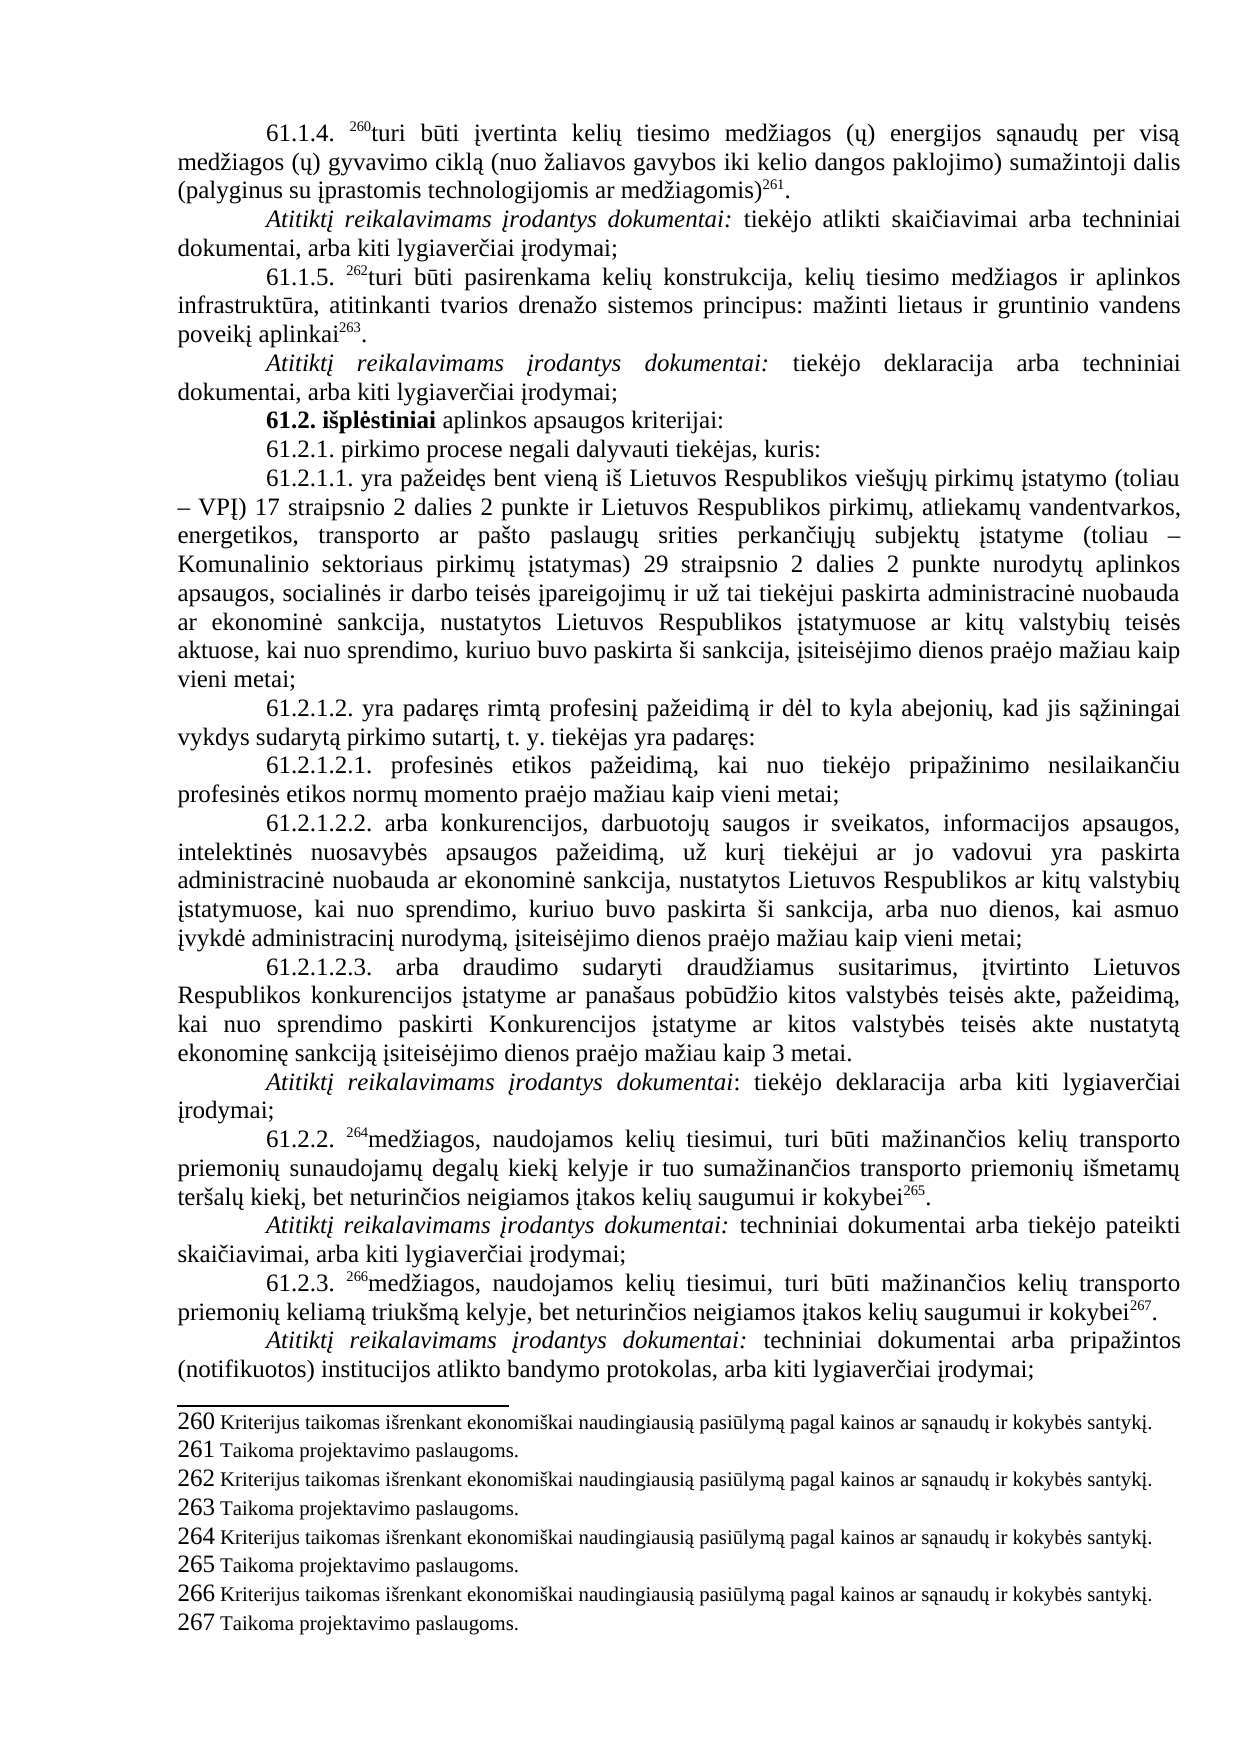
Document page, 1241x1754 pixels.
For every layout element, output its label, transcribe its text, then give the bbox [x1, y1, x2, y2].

text 61.2.3. medžiagos, naudojamos kelių tiesimui, turi būti mažinančios kelių transporto priemonių keliamą triukšmą kelyje, bet neturinčios neigiamos įtakos kelių saugumui ir kokybei. [177, 1268, 1181, 1326]
text 61.2. išplėstiniai aplinkos apsaugos kriterijai: [177, 406, 1181, 434]
text Taikoma projektavimo paslaugoms. [177, 1492, 1181, 1521]
text Kriterijus taikomas išrenkant ekonomiškai naudingiausią pasiūlymą pagal kainos ar sąnaudų ir kokybės santykį. [177, 1578, 1181, 1607]
text Atitiktį reikalavimams įrodantys dokumentai: tiekėjo deklaracija arba techniniai dokumentai, arba kiti lygiaverčiai įrodymai; [177, 348, 1181, 406]
text 61.2.1.2.2. arba konkurencijos, darbuotojų saugos ir sveikatos, informacijos apsaugos, intelektinės nuosavybės apsaugos pažeidimą, už kurį tiekėjui ar jo vadovui yra paskirta administracinė nuobauda ar ekonominė sankcija, nustatytos Lietuvos Respublikos ar kitų valstybių įstatymuose, kai nuo sprendimo, kuriuo buvo paskirta ši sankcija, arba nuo dienos, kai asmuo įvykdė administracinį nurodymą, įsiteisėjimo dienos praėjo mažiau kaip vieni metai; [177, 808, 1181, 952]
text Kriterijus taikomas išrenkant ekonomiškai naudingiausią pasiūlymą pagal kainos ar sąnaudų ir kokybės santykį. [177, 1463, 1181, 1492]
text 61.1.5. turi būti pasirenkama kelių konstrukcija, kelių tiesimo medžiagos ir aplinkos infrastruktūra, atitinkanti tvarios drenažo sistemos principus: mažinti lietaus ir gruntinio vandens poveikį aplinkai. [177, 262, 1181, 348]
text Taikoma projektavimo paslaugoms. [177, 1607, 1181, 1636]
text Kriterijus taikomas išrenkant ekonomiškai naudingiausią pasiūlymą pagal kainos ar sąnaudų ir kokybės santykį. [177, 1406, 1181, 1434]
text Taikoma projektavimo paslaugoms. [177, 1434, 1181, 1463]
text 61.2.1. pirkimo procese negali dalyvauti tiekėjas, kuris: [177, 434, 1181, 463]
text 61.1.4. turi būti įvertinta kelių tiesimo medžiagos (ų) energijos sąnaudų per visą medžiagos (ų) gyvavimo ciklą (nuo žaliavos gavybos iki kelio dangos paklojimo) sumažintoji dalis (palyginus su įprastomis technologijomis ar medžiagomis). [177, 118, 1181, 204]
text Atitiktį reikalavimams įrodantys dokumentai: techniniai dokumentai arba pripažintos (notifikuotos) institucijos atlikto bandymo protokolas, arba kiti lygiaverčiai įrodymai; [177, 1326, 1181, 1383]
text 61.2.1.1. yra pažeidęs bent vieną iš Lietuvos Respublikos viešųjų pirkimų įstatymo (toliau – VPĮ) 17 straipsnio 2 dalies 2 punkte ir Lietuvos Respublikos pirkimų, atliekamų vandentvarkos, energetikos, transporto ar pašto paslaugų srities perkančiųjų subjektų įstatyme (toliau – Komunalinio sektoriaus pirkimų įstatymas) 29 straipsnio 2 dalies 2 punkte nurodytų aplinkos apsaugos, socialinės ir darbo teisės įpareigojimų ir už tai tiekėjui paskirta administracinė nuobauda ar ekonominė sankcija, nustatytos Lietuvos Respublikos įstatymuose ar kitų valstybių teisės aktuose, kai nuo sprendimo, kuriuo buvo paskirta ši sankcija, įsiteisėjimo dienos praėjo mažiau kaip vieni metai; [177, 463, 1181, 693]
text Atitiktį reikalavimams įrodantys dokumentai: tiekėjo deklaracija arba kiti lygiaverčiai įrodymai; [177, 1067, 1181, 1124]
text Atitiktį reikalavimams įrodantys dokumentai: tiekėjo atlikti skaičiavimai arba techniniai dokumentai, arba kiti lygiaverčiai įrodymai; [177, 204, 1181, 262]
text Kriterijus taikomas išrenkant ekonomiškai naudingiausią pasiūlymą pagal kainos ar sąnaudų ir kokybės santykį. [177, 1521, 1181, 1549]
text 61.2.2. medžiagos, naudojamos kelių tiesimui, turi būti mažinančios kelių transporto priemonių sunaudojamų degalų kiekį kelyje ir tuo sumažinančios transporto priemonių išmetamų teršalų kiekį, bet neturinčios neigiamos įtakos kelių saugumui ir kokybei. [177, 1124, 1181, 1211]
text Atitiktį reikalavimams įrodantys dokumentai: techniniai dokumentai arba tiekėjo pateikti skaičiavimai, arba kiti lygiaverčiai įrodymai; [177, 1211, 1181, 1268]
text Taikoma projektavimo paslaugoms. [177, 1549, 1181, 1578]
text 61.2.1.2. yra padaręs rimtą profesinį pažeidimą ir dėl to kyla abejonių, kad jis sąžiningai vykdys sudarytą pirkimo sutartį, t. y. tiekėjas yra padaręs: [177, 693, 1181, 751]
text 61.2.1.2.1. profesinės etikos pažeidimą, kai nuo tiekėjo pripažinimo nesilaikančiu profesinės etikos normų momento praėjo mažiau kaip vieni metai; [177, 751, 1181, 808]
text 61.2.1.2.3. arba draudimo sudaryti draudžiamus susitarimus, įtvirtinto Lietuvos Respublikos konkurencijos įstatyme ar panašaus pobūdžio kitos valstybės teisės akte, pažeidimą, kai nuo sprendimo paskirti Konkurencijos įstatyme ar kitos valstybės teisės akte nustatytą ekonominę sankciją įsiteisėjimo dienos praėjo mažiau kaip 3 metai. [177, 952, 1181, 1067]
